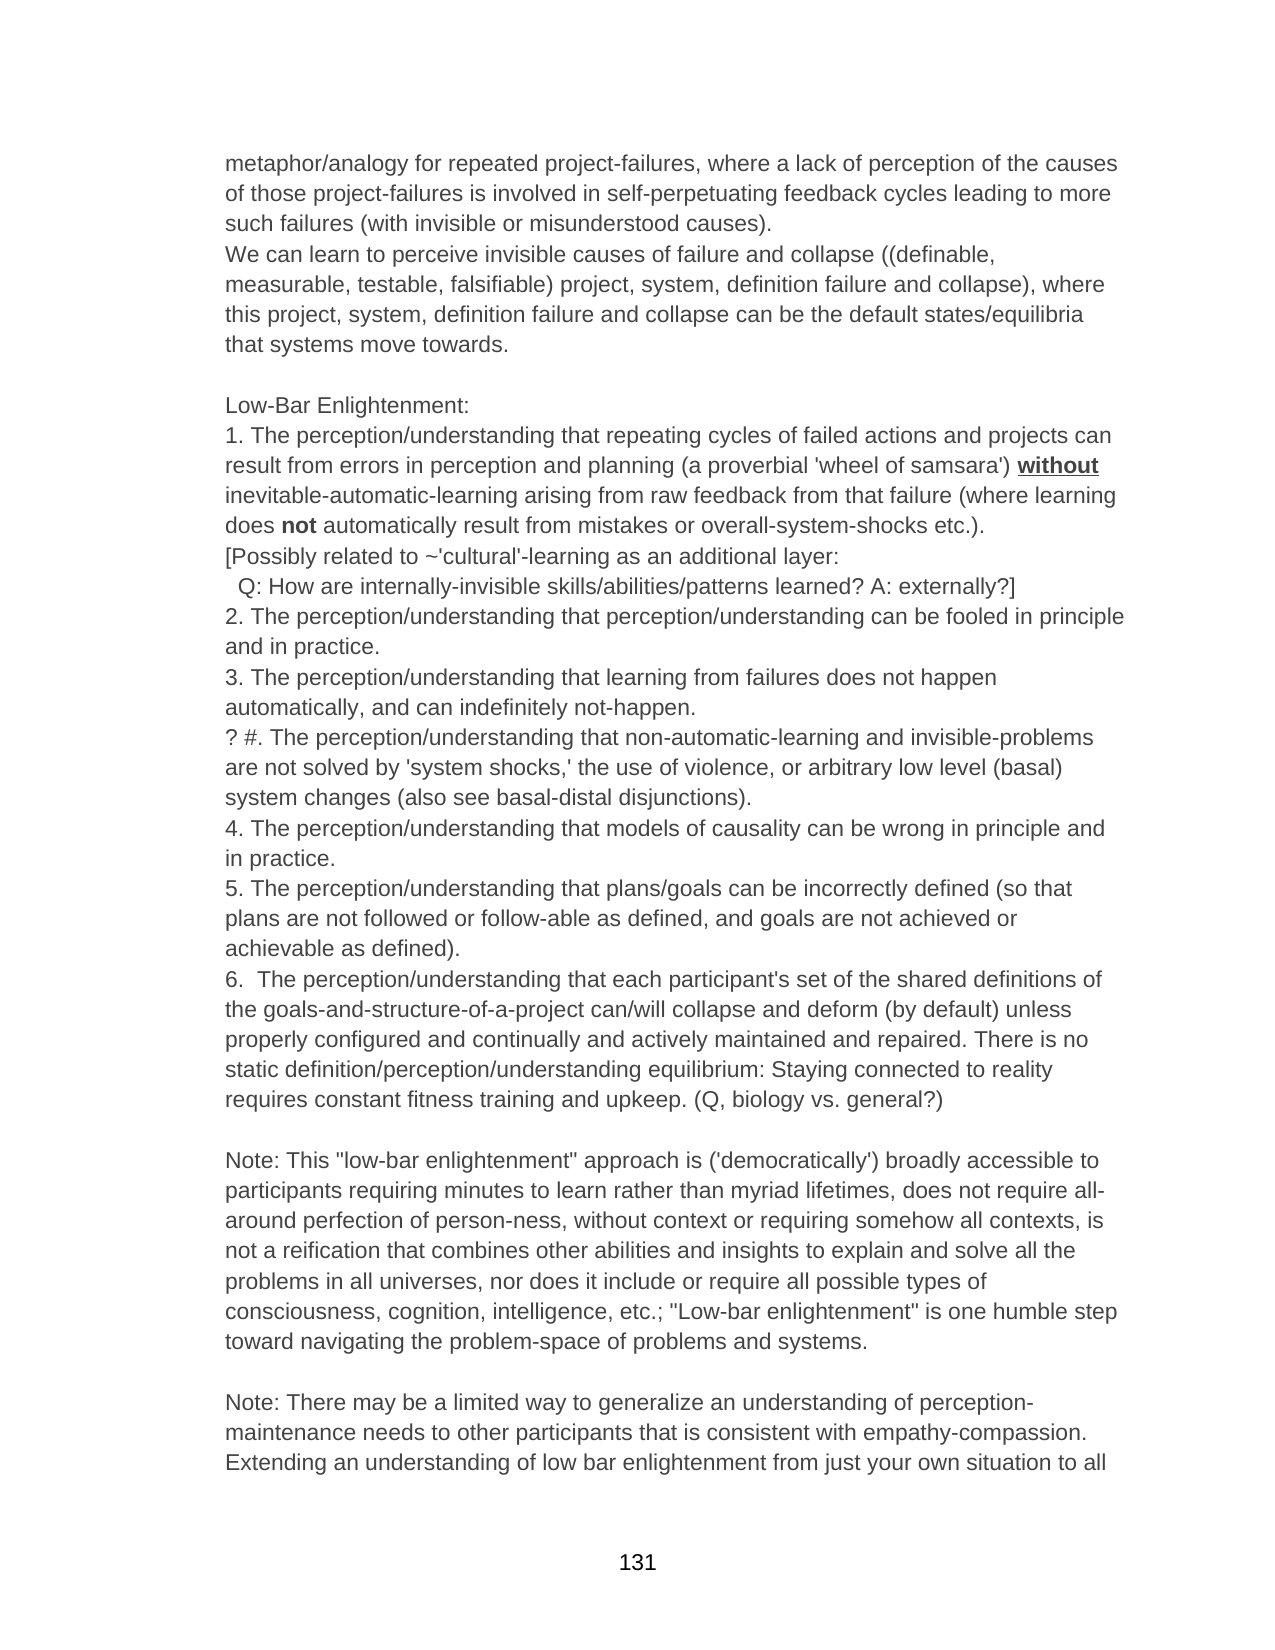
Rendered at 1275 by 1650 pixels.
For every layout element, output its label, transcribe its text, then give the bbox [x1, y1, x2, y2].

text 3. The perception/understanding that learning from failures does not happen automatically, and can indefinitely not-happen. [225, 663, 1125, 720]
text metaphor/analogy for repeated project-failures, where a lack of perception of the causes of those project-failures is involved in self-perpetuating feedback cycles leading to more such failures (with invisible or misunderstood causes). [225, 150, 1125, 237]
text 5. The perception/understanding that plans/goals can be incorrectly defined (so that plans are not followed or follow-able as defined, and goals are not achieved or achievable as defined). [225, 875, 1125, 962]
text Note: There may be a limited way to generalize an understanding of perception-maintenance needs to other participants that is consistent with empathy-compassion. Extending an understanding of low bar enlightenment from just your own situation to all [225, 1388, 1125, 1475]
text 2. The perception/understanding that perception/understanding can be fooled in principle and in practice. [225, 603, 1125, 660]
text [Possibly related to ~'cultural'-learning as an additional layer: [225, 543, 1125, 569]
text 1. The perception/understanding that repeating cycles of failed actions and projects can result from errors in perception and planning (a proverbial 'wheel of samsara') without inevitable-automatic-learning arising from raw feedback from that failure (where learning does not automatically result from mistakes or overall-system-shocks etc.). [225, 422, 1125, 539]
text ? #. The perception/understanding that non-automatic-learning and invisible-problems are not solved by 'system shocks,' the use of violence, or arbitrary low level (basal) system changes (also see basal-distal disjunctions). [225, 724, 1125, 811]
text Low-Bar Enlightenment: [150, 392, 1125, 418]
text Q: How are internally-invisible skills/abilities/patterns learned? A: externally?] [225, 573, 1125, 599]
text We can learn to perceive invisible causes of failure and collapse ((definable, measurable, testable, falsifiable) project, system, definition failure and collapse), where this project, system, definition failure and collapse can be the default states/equilibria that systems move towards. [225, 241, 1125, 358]
text 6. The perception/understanding that each participant's set of the shared definitions of the goals-and-structure-of-a-project can/will collapse and deform (by default) unless properly configured and continually and actively maintained and repaired. There is no static definition/perception/understanding equilibrium: Staying connected to reality requires constant fitness training and upkeep. (Q, biology vs. general?) [225, 966, 1125, 1113]
text Note: This "low-bar enlightenment" approach is ('democratically') broadly accessible to participants requiring minutes to learn rather than myriad lifetimes, does not require all-around perfection of person-ness, without context or requiring somehow all contexts, is not a reification that combines other abilities and insights to explain and solve all the problems in all universes, nor does it include or require all possible types of consciousness, cognition, intelligence, etc.; "Low-bar enlightenment" is one humble step toward navigating the problem-space of problems and systems. [225, 1147, 1125, 1354]
text 4. The perception/understanding that models of causality can be wrong in principle and in practice. [225, 814, 1125, 871]
